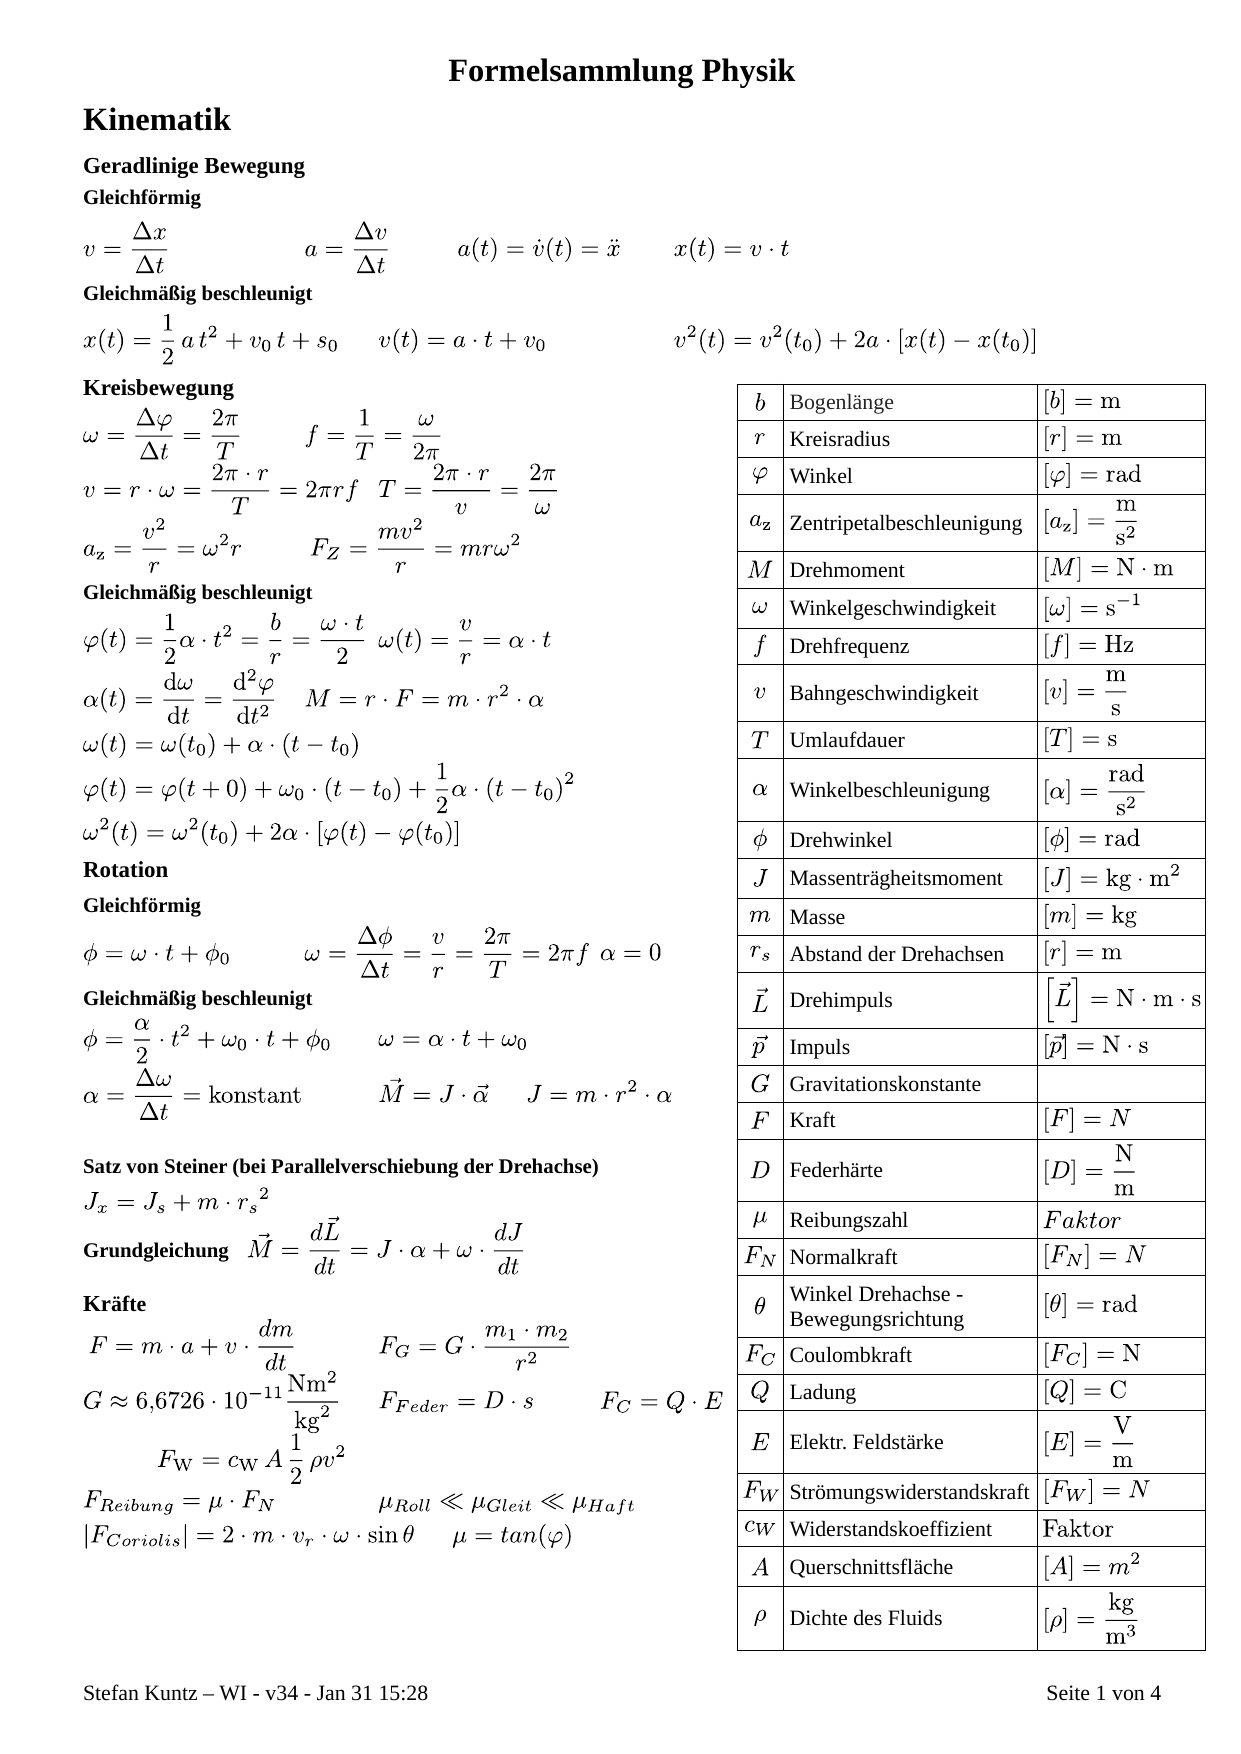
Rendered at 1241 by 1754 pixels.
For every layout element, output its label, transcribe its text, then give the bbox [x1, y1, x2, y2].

table_cell [738, 1140, 783, 1201]
table_cell [1038, 936, 1205, 972]
table_cell [738, 421, 783, 457]
table_cell [738, 1375, 783, 1410]
table_cell [738, 899, 783, 935]
table_cell Kraft [784, 1103, 1037, 1138]
table_cell [738, 973, 783, 1028]
table_cell [738, 1276, 783, 1337]
table_cell [1038, 1474, 1205, 1510]
table_cell [738, 1066, 783, 1102]
table_cell Masse [784, 899, 1037, 935]
subtitle Formelsammlung Physik [83, 51, 1161, 89]
table_cell [1038, 495, 1205, 551]
table_cell [738, 629, 783, 664]
table_cell [738, 665, 783, 721]
table_cell Bahngeschwindigkeit [784, 665, 1037, 721]
table_header [738, 385, 783, 420]
subtitle Satz von Steiner (bei Parallelverschiebung der Drehachse) [83, 1154, 736, 1178]
table_cell [1038, 552, 1205, 588]
table_cell [1038, 822, 1205, 858]
table_cell Kreisradius [784, 421, 1037, 457]
table_cell Winkel Drehachse - Bewegungsrichtung [784, 1276, 1037, 1337]
table_cell [738, 1239, 783, 1275]
subtitle Gleichförmig [83, 185, 1161, 209]
table_cell Winkel [784, 458, 1037, 494]
table_cell [738, 1474, 783, 1510]
subtitle Rotation [83, 857, 736, 883]
table_cell [738, 1411, 783, 1473]
table_cell [1038, 859, 1205, 898]
table_cell Dichte des Fluids [784, 1587, 1037, 1649]
table_cell Widerstandskoeffizient [784, 1511, 1037, 1546]
table_cell [1038, 1066, 1205, 1102]
table_cell Federhärte [784, 1140, 1037, 1201]
table_cell [1038, 1029, 1205, 1065]
table_cell Drehwinkel [784, 822, 1037, 858]
table_cell [1038, 629, 1205, 664]
table_cell [738, 1202, 783, 1238]
table_cell [738, 589, 783, 628]
table_cell [1038, 1375, 1205, 1410]
subtitle Kreisbewegung [83, 374, 1161, 401]
table_cell [1038, 1411, 1205, 1473]
table_cell Massenträgheitsmoment [784, 859, 1037, 898]
table_cell Reibungszahl [784, 1202, 1037, 1238]
table_cell [738, 1029, 783, 1065]
table_cell [1038, 759, 1205, 821]
table_cell Winkelbeschleunigung [784, 759, 1037, 821]
table_header Bogenlänge [784, 385, 1037, 420]
table_header [1038, 385, 1205, 420]
table_cell [738, 1587, 783, 1649]
subtitle Kräfte [83, 1290, 736, 1316]
table_cell [738, 1338, 783, 1373]
subtitle [524, 1216, 736, 1275]
table_cell [1038, 1547, 1205, 1586]
subtitle Kinematik [83, 100, 1161, 138]
table_cell Impuls [784, 1029, 1037, 1065]
subtitle Geradlinige Bewegung [83, 152, 1161, 179]
table_cell Coulombkraft [784, 1338, 1037, 1373]
table_cell [1038, 973, 1205, 1028]
table_cell [738, 1103, 783, 1138]
subtitle Grundgleichung [83, 1216, 246, 1275]
subtitle Gleichförmig [83, 893, 736, 917]
table_cell [738, 495, 783, 551]
table_cell [1038, 1239, 1205, 1275]
table_cell [738, 1547, 783, 1586]
table_cell Ladung [784, 1375, 1037, 1410]
table_cell Abstand der Drehachsen [784, 936, 1037, 972]
table_cell [738, 822, 783, 858]
subtitle Gleichmäßig beschleunigt [83, 985, 736, 1009]
table_cell [738, 936, 783, 972]
table_cell [1038, 1587, 1205, 1649]
table_cell Gravitationskonstante [784, 1066, 1037, 1102]
table_cell Drehmoment [784, 552, 1037, 588]
table_cell Querschnittsfläche [784, 1547, 1037, 1586]
table_cell [738, 759, 783, 821]
table_cell [1038, 458, 1205, 494]
table_cell [1038, 722, 1205, 758]
table_cell [738, 722, 783, 758]
subtitle Gleichmäßig beschleunigt [83, 580, 736, 604]
subtitle Gleichmäßig beschleunigt [83, 281, 1161, 305]
table_cell [738, 859, 783, 898]
table_cell Normalkraft [784, 1239, 1037, 1275]
table_cell [1038, 1338, 1205, 1373]
table_cell Zentripetalbeschleunigung [784, 495, 1037, 551]
table_cell Strömungswiderstandskraft [784, 1474, 1037, 1510]
table_cell Elektr. Feldstärke [784, 1411, 1037, 1473]
table_cell [1038, 1202, 1205, 1238]
table_cell [1038, 899, 1205, 935]
table_cell [1038, 421, 1205, 457]
table_cell [1038, 665, 1205, 721]
table_cell [1038, 1103, 1205, 1138]
table_cell [738, 1511, 783, 1546]
table_cell [738, 552, 783, 588]
table_cell Drehfrequenz [784, 629, 1037, 664]
table_cell Winkelgeschwindigkeit [784, 589, 1037, 628]
table_cell [738, 458, 783, 494]
table_cell Umlaufdauer [784, 722, 1037, 758]
table_cell [1038, 1140, 1205, 1201]
table_cell [1038, 1511, 1205, 1546]
table_cell [1038, 1276, 1205, 1337]
table_cell Drehimpuls [784, 973, 1037, 1028]
table_cell [1038, 589, 1205, 628]
